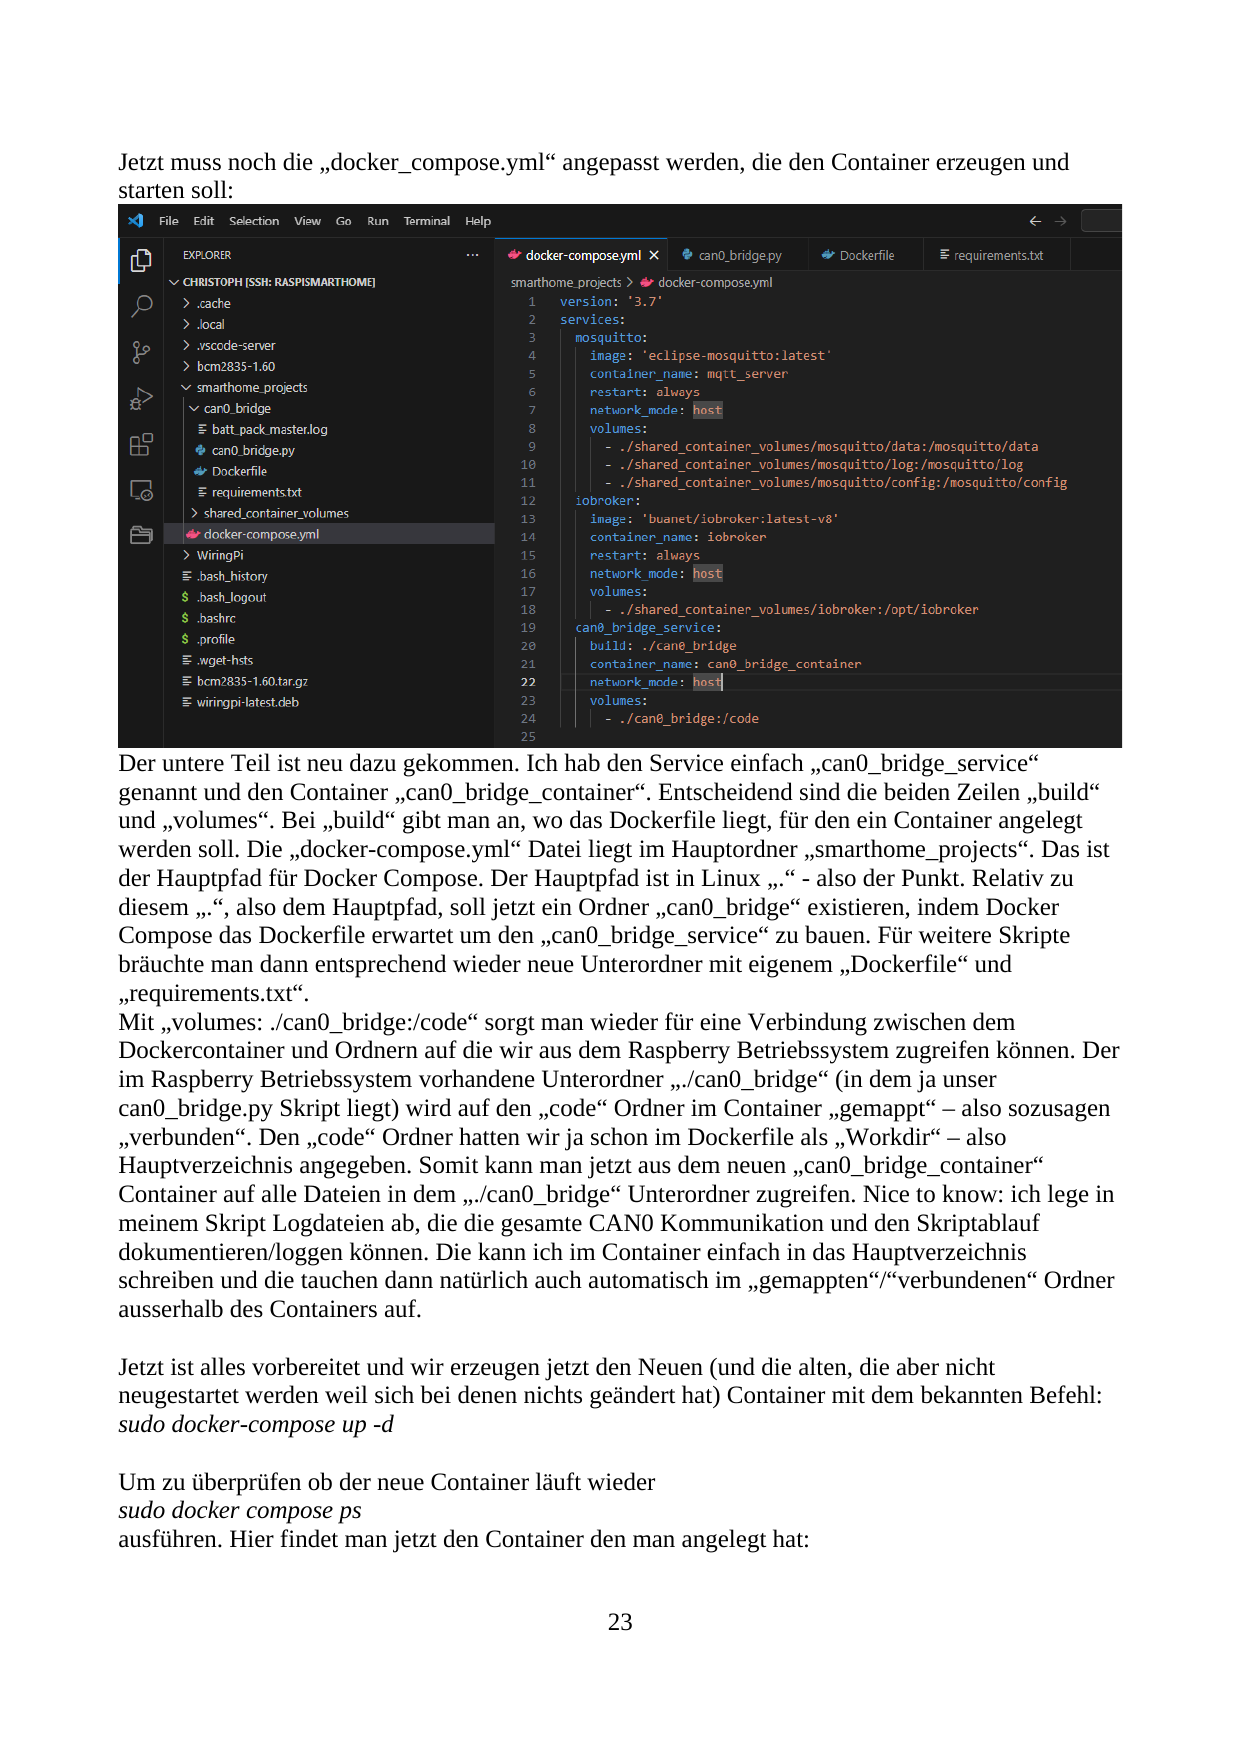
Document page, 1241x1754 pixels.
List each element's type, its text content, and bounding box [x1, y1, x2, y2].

picture [118, 204, 1123, 748]
text Der untere Teil ist neu dazu gekommen. Ich hab den Service einfach „can0_bridge_service“ genannt und den Container „can0_bridge_container“. Entscheidend sind die beiden Zeilen „build“ und „volumes“. Bei „build“ gibt man an, wo das Dockerfile liegt, für den ein Container angelegt werden soll. Die „docker-compose.yml“ Datei liegt im Hauptordner „smarthome_projects“. Das ist der Hauptpfad für Docker Compose. Der Hauptpfad ist in Linux „.“ - also der Punkt. Relativ zu diesem „.“, also dem Hauptpfad, soll jetzt ein Ordner „can0_bridge“ existieren, indem Docker Compose das Dockerfile erwartet um den „can0_bridge_service“ zu bauen. Für weitere Skripte bräuchte man dann entsprechend wieder neue Unterordner mit eigenem „Dockerfile“ und „requirements.txt“. [118, 748, 1122, 1007]
text ausführen. Hier findet man jetzt den Container den man angelegt hat: [118, 1524, 1122, 1553]
text sudo docker compose ps [118, 1495, 1122, 1524]
text Jetzt muss noch die „docker_compose.yml“ angepasst werden, die den Container erzeugen und starten soll: [118, 147, 1122, 204]
text sudo docker-compose up -d [118, 1409, 1122, 1438]
text Um zu überprüfen ob der neue Container läuft wieder [118, 1467, 1122, 1495]
text Jetzt ist alles vorbereitet und wir erzeugen jetzt den Neuen (und die alten, die aber nicht neugestartet werden weil sich bei denen nichts geändert hat) Container mit dem bekannten Befehl: [118, 1352, 1122, 1409]
text Mit „volumes: ./can0_bridge:/code“ sorgt man wieder für eine Verbindung zwischen dem Dockercontainer und Ordnern auf die wir aus dem Raspberry Betriebssystem zugreifen können. Der im Raspberry Betriebssystem vorhandene Unterordner „./can0_bridge“ (in dem ja unser can0_bridge.py Skript liegt) wird auf den „code“ Ordner im Container „gemappt“ – also sozusagen „verbunden“. Den „code“ Ordner hatten wir ja schon im Dockerfile als „Workdir“ – also Hauptverzeichnis angegeben. Somit kann man jetzt aus dem neuen „can0_bridge_container“ Container auf alle Dateien in dem „./can0_bridge“ Unterordner zugreifen. Nice to know: ich lege in meinem Skript Logdateien ab, die die gesamte CAN0 Kommunikation und den Skriptablauf dokumentieren/loggen können. Die kann ich im Container einfach in das Hauptverzeichnis schreiben und die tauchen dann natürlich auch automatisch im „gemappten“/“verbundenen“ Ordner ausserhalb des Containers auf. [118, 1007, 1122, 1323]
